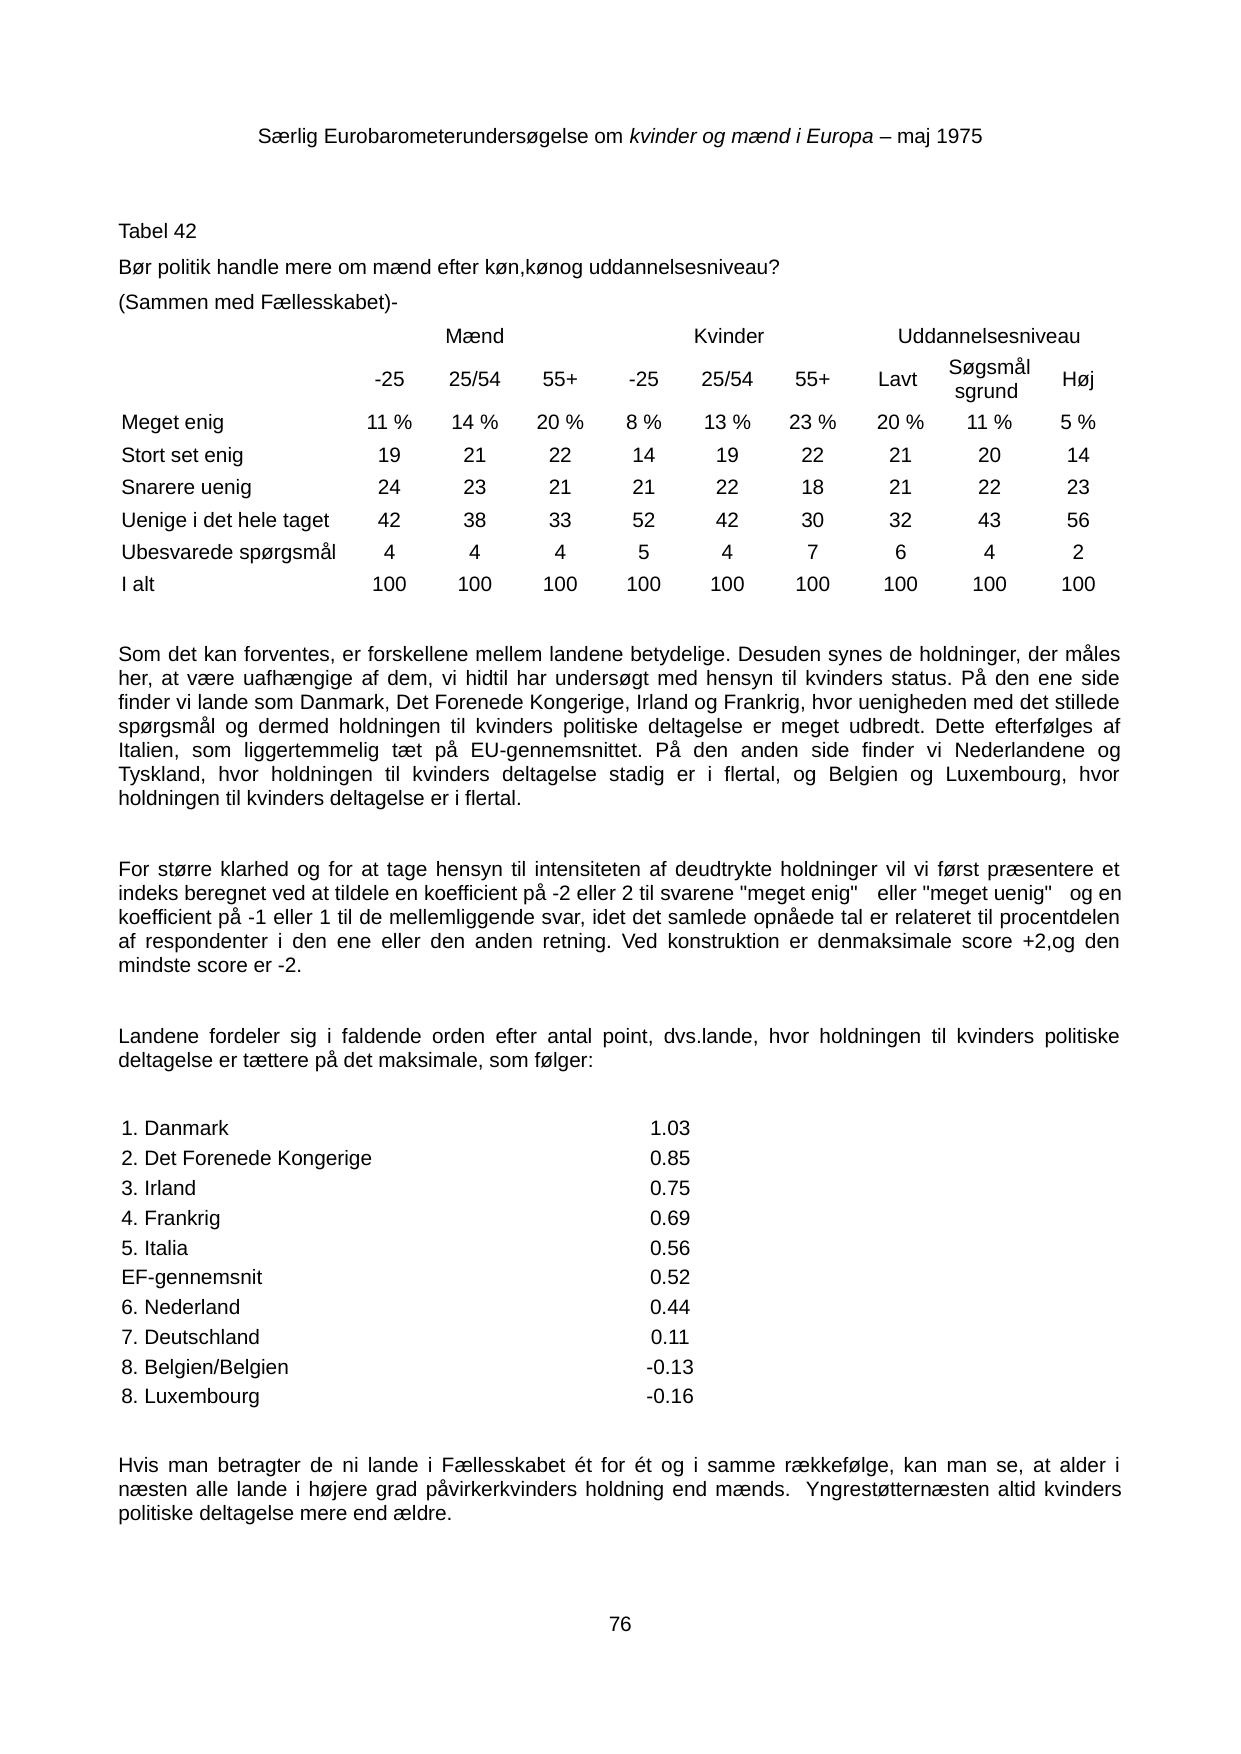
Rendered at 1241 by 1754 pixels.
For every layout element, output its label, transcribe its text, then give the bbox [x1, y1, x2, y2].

table_cell 20 % [856, 406, 944, 438]
table_header 1. Danmark [118, 1113, 614, 1143]
table_cell -0,16 [614, 1381, 726, 1411]
table_cell Høj [1034, 352, 1122, 406]
table_cell 25/54 [685, 352, 769, 406]
table_cell 2. Det Forenede Kongerige [118, 1143, 614, 1173]
table_cell 18 [769, 471, 856, 503]
table_cell 13 % [685, 406, 769, 438]
table_cell 0,56 [614, 1233, 726, 1262]
table_cell 100 [769, 568, 856, 600]
table_cell 8. Belgien/Belgien [118, 1352, 614, 1381]
table_cell 24 [348, 471, 431, 503]
table_cell Meget enig [118, 406, 347, 438]
table_cell 100 [685, 568, 769, 600]
table_header 1,03 [614, 1113, 726, 1143]
table_cell 0,52 [614, 1262, 726, 1292]
table_cell 0,85 [614, 1143, 726, 1173]
table_cell 55+ [769, 352, 856, 406]
table_cell 22 [518, 439, 602, 471]
table_cell 25/54 [431, 352, 518, 406]
text Som det kan forventes, er forskellene mellem landene betydelige. Desuden synes de holdninger, der måles her, at være uafhængige af dem, vi hidtil har undersøgt med hensyn til kvinders status. På den ene side finder vi lande som Danmark, Det Forenede Kongerige, Irland og Frankrig, hvor uenigheden med det stillede spørgsmål og dermed holdningen til kvinders politiske deltagelse er meget udbredt. Dette efterfølges af Italien, som liggertemmelig tæt på EU-gennemsnittet. På den anden side finder vi Nederlandene og Tyskland, hvor holdningen til kvinders deltagelse stadig er i flertal, og Belgien og Luxembourg, hvor holdningen til kvinders deltagelse er i flertal. [118, 642, 1122, 809]
table_cell 100 [602, 568, 685, 600]
table_cell 0,75 [614, 1173, 726, 1203]
table_cell 4 [431, 536, 518, 568]
table_cell 100 [856, 568, 944, 600]
table_cell 4 [518, 536, 602, 568]
table_cell 32 [856, 503, 944, 536]
table_cell 22 [945, 471, 1034, 503]
table_cell Lavt [856, 352, 944, 406]
table_cell 21 [602, 471, 685, 503]
table_cell 20 % [518, 406, 602, 438]
table_cell 21 [856, 471, 944, 503]
table_cell 0,11 [614, 1322, 726, 1352]
table_header Mænd [348, 320, 602, 352]
table_cell -25 [602, 352, 685, 406]
table_cell Stort set enig [118, 439, 347, 471]
table_cell Ubesvarede spørgsmål [118, 536, 347, 568]
table_cell 4 [945, 536, 1034, 568]
table_cell Søgsmålsgrund [945, 352, 1034, 406]
table_cell 3. Irland [118, 1173, 614, 1203]
table_cell I alt [118, 568, 347, 600]
table_cell 19 [685, 439, 769, 471]
table_header Kvinder [602, 320, 856, 352]
table_cell 55+ [518, 352, 602, 406]
table_cell 14 [602, 439, 685, 471]
table_cell 21 [431, 439, 518, 471]
table_cell 42 [685, 503, 769, 536]
table_cell 43 [945, 503, 1034, 536]
table_cell 19 [348, 439, 431, 471]
table_cell 20 [945, 439, 1034, 471]
table_cell 56 [1034, 503, 1122, 536]
table_cell 4. Frankrig [118, 1203, 614, 1232]
table_cell 7 [769, 536, 856, 568]
table_cell 23 [431, 471, 518, 503]
table_cell 52 [602, 503, 685, 536]
table_header Uddannelsesniveau [856, 320, 1122, 352]
table_cell 11 % [348, 406, 431, 438]
table_cell 38 [431, 503, 518, 536]
table_cell 0,44 [614, 1292, 726, 1322]
table_cell 5 % [1034, 406, 1122, 438]
table_cell [118, 352, 347, 406]
table_cell 5 [602, 536, 685, 568]
table_cell 23 % [769, 406, 856, 438]
text Hvis man betragter de ni lande i Fællesskabet ét for ét og i samme rækkefølge, kan man se, at alder i næsten alle lande i højere grad påvirkerkvinders holdning end mænds. Yngrestøtternæsten altid kvinders politiske deltagelse mere end ældre. [118, 1453, 1122, 1524]
text Tabel 42 [118, 219, 1122, 243]
table_cell -0,13 [614, 1352, 726, 1381]
table_cell 21 [518, 471, 602, 503]
text Landene fordeler sig i faldende orden efter antal point, dvs.lande, hvor holdningen til kvinders politiske deltagelse er tættere på det maksimale, som følger: [118, 1024, 1122, 1072]
table_cell 14 % [431, 406, 518, 438]
table_cell 8 % [602, 406, 685, 438]
table_cell 100 [431, 568, 518, 600]
table_cell 33 [518, 503, 602, 536]
table_cell 4 [348, 536, 431, 568]
table_cell 14 [1034, 439, 1122, 471]
table_cell -25 [348, 352, 431, 406]
table_cell 100 [1034, 568, 1122, 600]
table_cell Uenige i det hele taget [118, 503, 347, 536]
table_cell 6. Nederland [118, 1292, 614, 1322]
text Bør politik handle mere om mænd efter køn,kønog uddannelsesniveau? [118, 254, 1122, 278]
table_cell 6 [856, 536, 944, 568]
table_cell 100 [945, 568, 1034, 600]
table_cell 100 [518, 568, 602, 600]
text (Sammen med Fællesskabet)- [118, 290, 1122, 314]
table_cell EF-gennemsnit [118, 1262, 614, 1292]
table_cell 21 [856, 439, 944, 471]
table_cell 4 [685, 536, 769, 568]
table_cell 22 [769, 439, 856, 471]
table_cell 5. Italia [118, 1233, 614, 1262]
table_cell 2 [1034, 536, 1122, 568]
text For større klarhed og for at tage hensyn til intensiteten af deudtrykte holdninger vil vi først præsentere et indeks beregnet ved at tildele en koefficient på -2 eller 2 til svarene "meget enig" eller "meget uenig" og en koefficient på -1 eller 1 til de mellemliggende svar, idet det samlede opnåede tal er relateret til procentdelen af respondenter i den ene eller den anden retning. Ved konstruktion er denmaksimale score +2,og den mindste score er -2. [118, 857, 1122, 977]
table_cell 8. Luxembourg [118, 1381, 614, 1411]
table_cell 30 [769, 503, 856, 536]
table_cell 7. Deutschland [118, 1322, 614, 1352]
table_cell 22 [685, 471, 769, 503]
table_cell 100 [348, 568, 431, 600]
table_cell 42 [348, 503, 431, 536]
table_cell 23 [1034, 471, 1122, 503]
table_cell 0,69 [614, 1203, 726, 1232]
table_header [118, 320, 347, 352]
table_cell Snarere uenig [118, 471, 347, 503]
table_cell 11 % [945, 406, 1034, 438]
